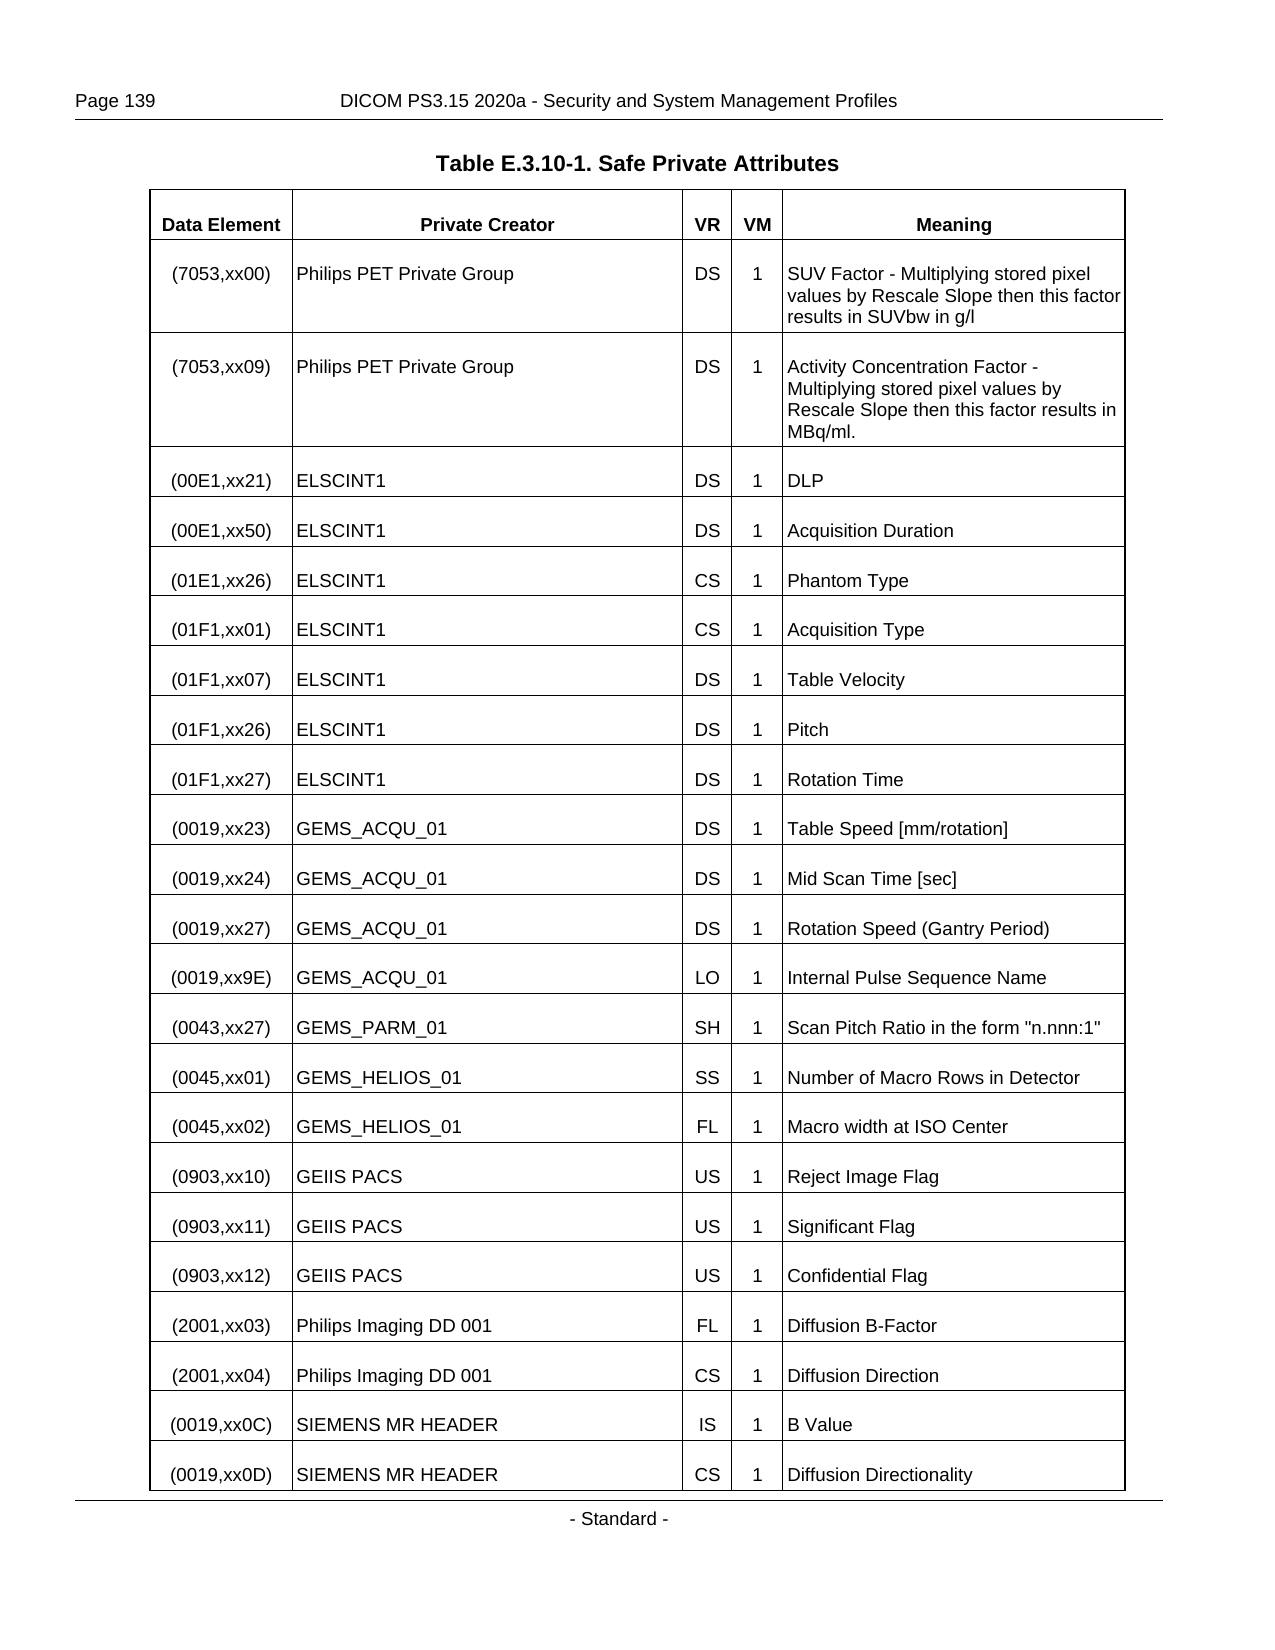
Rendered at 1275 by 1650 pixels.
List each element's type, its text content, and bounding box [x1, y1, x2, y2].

table_cell (01E1,xx26) [151, 547, 292, 595]
table_cell GEMS_ACQU_01 [293, 895, 682, 943]
table_cell (0045,xx02) [151, 1093, 292, 1142]
table_cell Diffusion Directionality [783, 1441, 1124, 1490]
table_cell Mid Scan Time [sec] [783, 845, 1124, 893]
table_header Meaning [783, 190, 1124, 239]
table_cell (7053,xx09) [151, 333, 292, 446]
table_cell GEMS_HELIOS_01 [293, 1093, 682, 1142]
table_cell (00E1,xx50) [151, 497, 292, 546]
table_cell Pitch [783, 696, 1124, 744]
table_cell 1 [732, 895, 782, 943]
table_cell Macro width at ISO Center [783, 1093, 1124, 1142]
table_cell Table Velocity [783, 646, 1124, 695]
table_cell Philips Imaging DD 001 [293, 1292, 682, 1341]
table_cell 1 [732, 1193, 782, 1241]
table_cell 1 [732, 596, 782, 645]
table_cell GEMS_ACQU_01 [293, 845, 682, 893]
table_header Private Creator [293, 190, 682, 239]
table_cell (0019,xx0C) [151, 1391, 292, 1440]
table_cell 1 [732, 646, 782, 695]
table_cell (0019,xx0D) [151, 1441, 292, 1490]
table_cell US [683, 1143, 731, 1192]
table_cell DS [683, 646, 731, 695]
table_cell 1 [732, 795, 782, 844]
table_cell SIEMENS MR HEADER [293, 1391, 682, 1440]
text Table E.3.10-1. Safe Private Attributes [150, 150, 1125, 176]
table_cell DS [683, 795, 731, 844]
table_cell (0019,xx24) [151, 845, 292, 893]
table_cell (7053,xx00) [151, 240, 292, 332]
table_cell (0019,xx9E) [151, 944, 292, 993]
table_header VM [732, 190, 782, 239]
table_cell (0903,xx12) [151, 1242, 292, 1291]
table_cell Philips Imaging DD 001 [293, 1342, 682, 1390]
table_cell SS [683, 1044, 731, 1092]
table_cell Scan Pitch Ratio in the form "n.nnn:1" [783, 994, 1124, 1042]
table_cell 1 [732, 745, 782, 794]
table_cell FL [683, 1093, 731, 1142]
table_cell 1 [732, 1143, 782, 1192]
table_cell Phantom Type [783, 547, 1124, 595]
table_cell SUV Factor - Multiplying stored pixel values by Rescale Slope then this factor results in SUVbw in g/l [783, 240, 1124, 332]
table_cell 1 [732, 845, 782, 893]
table_cell ELSCINT1 [293, 596, 682, 645]
table_cell SH [683, 994, 731, 1042]
table_cell (0903,xx10) [151, 1143, 292, 1192]
table_cell ELSCINT1 [293, 497, 682, 546]
table_cell (0903,xx11) [151, 1193, 292, 1241]
table_cell ELSCINT1 [293, 646, 682, 695]
table_cell (0019,xx23) [151, 795, 292, 844]
table_cell GEMS_ACQU_01 [293, 795, 682, 844]
table_cell Philips PET Private Group [293, 240, 682, 332]
table_cell Rotation Speed (Gantry Period) [783, 895, 1124, 943]
table_cell 1 [732, 696, 782, 744]
table_cell 1 [732, 240, 782, 332]
table_cell GEIIS PACS [293, 1242, 682, 1291]
table_cell 1 [732, 447, 782, 496]
table_cell 1 [732, 1242, 782, 1291]
table_header Data Element [151, 190, 292, 239]
table_cell (00E1,xx21) [151, 447, 292, 496]
table_cell (01F1,xx01) [151, 596, 292, 645]
table_cell Acquisition Duration [783, 497, 1124, 546]
table_cell IS [683, 1391, 731, 1440]
table_cell Diffusion B-Factor [783, 1292, 1124, 1341]
table_cell Activity Concentration Factor - Multiplying stored pixel values by Rescale Slope then this factor results in MBq/ml. [783, 333, 1124, 446]
table_cell Philips PET Private Group [293, 333, 682, 446]
table_cell CS [683, 596, 731, 645]
table_cell (0019,xx27) [151, 895, 292, 943]
table_cell 1 [732, 1391, 782, 1440]
table_cell Internal Pulse Sequence Name [783, 944, 1124, 993]
table_cell Table Speed [mm/rotation] [783, 795, 1124, 844]
table_cell 1 [732, 1342, 782, 1390]
table_cell DS [683, 333, 731, 446]
table_cell DS [683, 497, 731, 546]
table_cell 1 [732, 547, 782, 595]
table_cell (0045,xx01) [151, 1044, 292, 1092]
table_header VR [683, 190, 731, 239]
table_cell Confidential Flag [783, 1242, 1124, 1291]
table_cell 1 [732, 994, 782, 1042]
table_cell ELSCINT1 [293, 696, 682, 744]
table_cell Number of Macro Rows in Detector [783, 1044, 1124, 1092]
table_cell 1 [732, 1093, 782, 1142]
table_cell ELSCINT1 [293, 547, 682, 595]
table_cell Diffusion Direction [783, 1342, 1124, 1390]
table_cell US [683, 1242, 731, 1291]
table_cell (01F1,xx27) [151, 745, 292, 794]
table_cell DLP [783, 447, 1124, 496]
table_cell CS [683, 1342, 731, 1390]
table_cell 1 [732, 1441, 782, 1490]
table_cell CS [683, 547, 731, 595]
table_cell GEIIS PACS [293, 1193, 682, 1241]
table_cell Acquisition Type [783, 596, 1124, 645]
table_cell ELSCINT1 [293, 745, 682, 794]
table_cell 1 [732, 1044, 782, 1092]
table_cell Significant Flag [783, 1193, 1124, 1241]
table_cell CS [683, 1441, 731, 1490]
table_cell GEMS_HELIOS_01 [293, 1044, 682, 1092]
table_cell 1 [732, 333, 782, 446]
table_cell GEIIS PACS [293, 1143, 682, 1192]
table_cell FL [683, 1292, 731, 1341]
table_cell DS [683, 895, 731, 943]
table_cell (01F1,xx26) [151, 696, 292, 744]
table_cell Rotation Time [783, 745, 1124, 794]
table_cell DS [683, 845, 731, 893]
table_cell SIEMENS MR HEADER [293, 1441, 682, 1490]
table_cell (01F1,xx07) [151, 646, 292, 695]
table_cell (0043,xx27) [151, 994, 292, 1042]
table_cell (2001,xx04) [151, 1342, 292, 1390]
table_cell DS [683, 447, 731, 496]
table_cell (2001,xx03) [151, 1292, 292, 1341]
table_cell DS [683, 745, 731, 794]
table_cell LO [683, 944, 731, 993]
table_cell 1 [732, 1292, 782, 1341]
table_cell 1 [732, 944, 782, 993]
table_cell 1 [732, 497, 782, 546]
table_cell Reject Image Flag [783, 1143, 1124, 1192]
table_cell DS [683, 240, 731, 332]
table_cell US [683, 1193, 731, 1241]
table_cell ELSCINT1 [293, 447, 682, 496]
table_cell GEMS_ACQU_01 [293, 944, 682, 993]
table_cell DS [683, 696, 731, 744]
table_cell GEMS_PARM_01 [293, 994, 682, 1042]
table_cell B Value [783, 1391, 1124, 1440]
